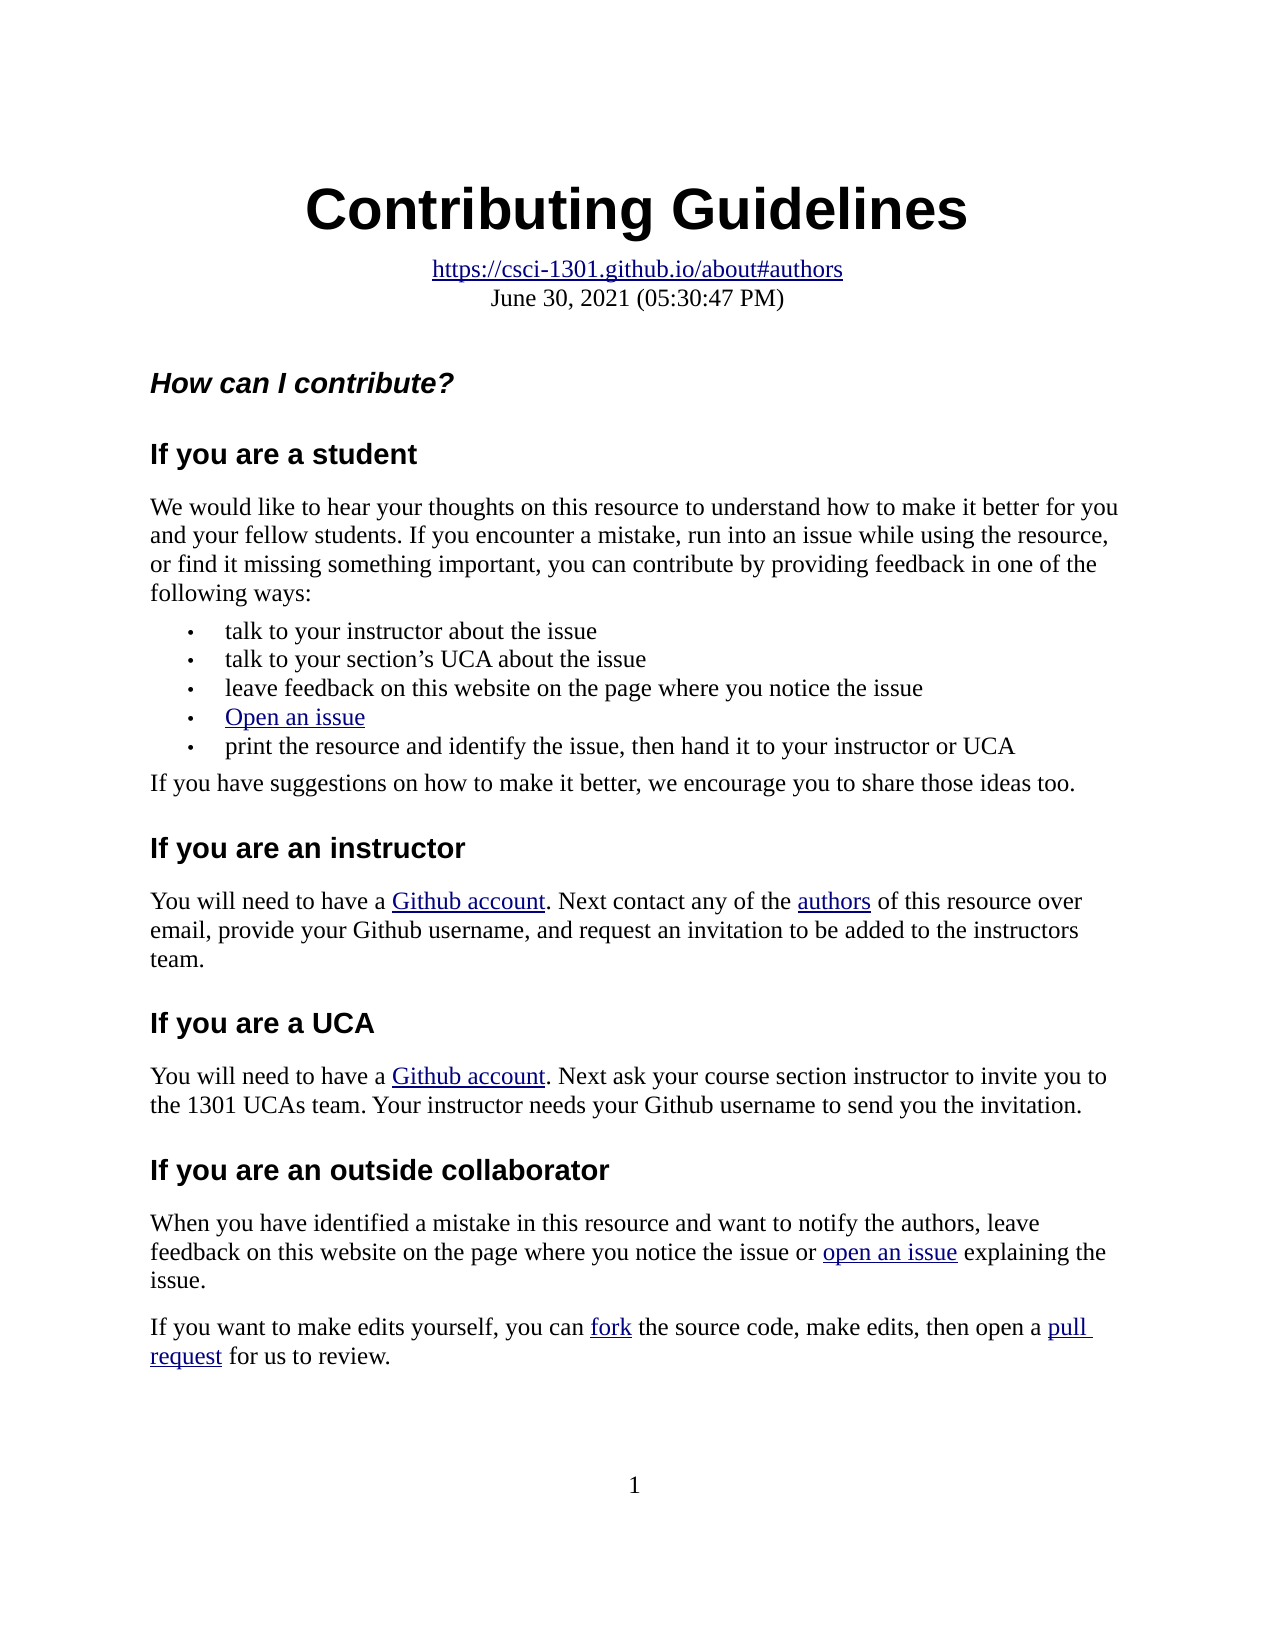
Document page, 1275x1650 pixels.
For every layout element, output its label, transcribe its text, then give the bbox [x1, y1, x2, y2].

list Open an issue [187, 702, 1125, 731]
text We would like to hear your thoughts on this resource to understand how to make it better for you and your fellow students. If you encounter a mistake, run into an issue while using the resource, or find it missing something important, you can contribute by providing feedback in one of the following ways: [150, 492, 1125, 607]
subtitle How can I contribute? [150, 366, 1125, 399]
title Contributing Guidelines [150, 175, 1125, 242]
text You will need to have a Github account. Next contact any of the authors of this resource over email, provide your Github username, and request an invitation to be added to the instructors team. [150, 886, 1125, 972]
subtitle If you are a student [150, 437, 1125, 470]
text June 30, 2021 (05:30:47 PM) [150, 283, 1125, 312]
list talk to your section’s UCA about the issue [187, 644, 1125, 673]
text https://csci-1301.github.io/about#authors [150, 254, 1125, 283]
list print the resource and identify the issue, then hand it to your instructor or UCA [187, 731, 1125, 759]
text If you have suggestions on how to make it better, we encourage you to share those ideas too. [150, 768, 1125, 797]
subtitle If you are an instructor [150, 831, 1125, 865]
text When you have identified a mistake in this resource and want to notify the authors, leave feedback on this website on the page where you notice the issue or open an issue explaining the issue. [150, 1208, 1125, 1294]
subtitle If you are an outside collaborator [150, 1153, 1125, 1186]
list talk to your instructor about the issue [187, 616, 1125, 644]
list leave feedback on this website on the page where you notice the issue [187, 673, 1125, 702]
subtitle If you are a UCA [150, 1006, 1125, 1040]
text You will need to have a Github account. Next ask your course section instructor to invite you to the 1301 UCAs team. Your instructor needs your Github username to send you the invitation. [150, 1061, 1125, 1119]
text If you want to make edits yourself, you can fork the source code, make edits, then open a pull request for us to review. [150, 1312, 1125, 1369]
